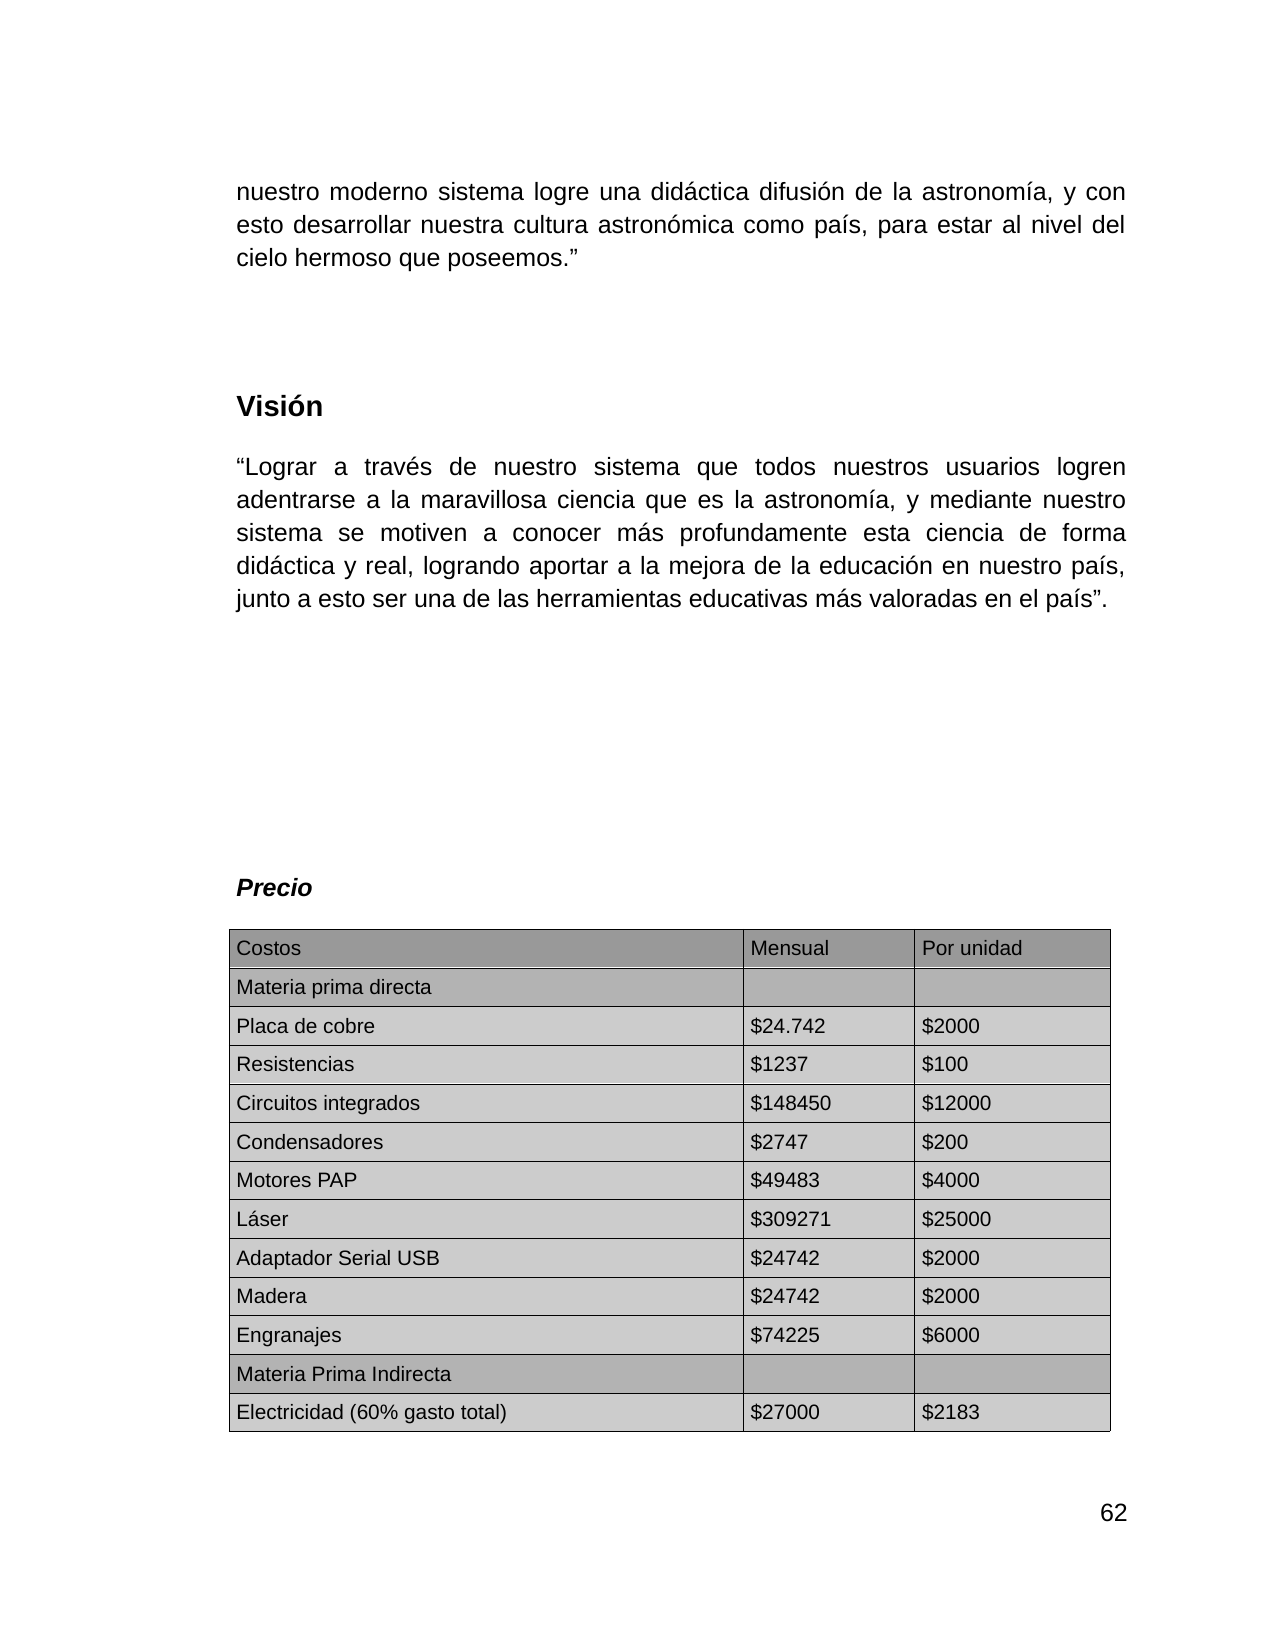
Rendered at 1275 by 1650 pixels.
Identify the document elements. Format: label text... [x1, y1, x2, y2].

table_cell Resistencias [230, 1046, 743, 1083]
table_header Por unidad [915, 930, 1110, 967]
table_cell Condensadores [230, 1123, 743, 1161]
table_cell [744, 969, 914, 1006]
table_header Costos [230, 930, 743, 967]
table_cell $1237 [744, 1046, 914, 1083]
table_cell Engranajes [230, 1316, 743, 1354]
table_cell [915, 1355, 1110, 1393]
table_cell $27000 [744, 1394, 914, 1431]
table_cell $49483 [744, 1162, 914, 1199]
table_cell Láser [230, 1200, 743, 1238]
table_cell Electricidad (60% gasto total) [230, 1394, 743, 1431]
table_cell Motores PAP [230, 1162, 743, 1199]
table_cell $2747 [744, 1123, 914, 1161]
table_cell $100 [915, 1046, 1110, 1083]
table_cell $4000 [915, 1162, 1110, 1199]
table_cell $2000 [915, 1007, 1110, 1045]
table_cell $200 [915, 1123, 1110, 1161]
table_cell $2183 [915, 1394, 1110, 1431]
table_cell $24.742 [744, 1007, 914, 1045]
table_cell $6000 [915, 1316, 1110, 1354]
table_header Mensual [744, 930, 914, 967]
table_cell Placa de cobre [230, 1007, 743, 1045]
text “Lograr a través de nuestro sistema que todos nuestros usuarios logren adentrarse a la maravillosa ciencia que es la astronomía, y mediante nuestro sistema se motiven a conocer más profundamente esta ciencia de forma didáctica y real, logrando aportar a la mejora de la educación en nuestro país, junto a esto ser una de las herramientas educativas más valoradas en el país”. [236, 452, 1127, 613]
table_cell $74225 [744, 1316, 914, 1354]
table_cell Madera [230, 1278, 743, 1315]
table_cell $309271 [744, 1200, 914, 1238]
table_cell Materia Prima Indirecta [230, 1355, 743, 1393]
table_cell [915, 969, 1110, 1006]
text nuestro moderno sistema logre una didáctica difusión de la astronomía, y con esto desarrollar nuestra cultura astronómica como país, para estar al nivel del cielo hermoso que poseemos.” [236, 177, 1127, 272]
table_cell $12000 [915, 1085, 1110, 1122]
table_cell Circuitos integrados [230, 1085, 743, 1122]
subtitle Visión [236, 389, 1127, 423]
table_cell $2000 [915, 1239, 1110, 1277]
table_cell Adaptador Serial USB [230, 1239, 743, 1277]
table_cell $25000 [915, 1200, 1110, 1238]
table_cell $2000 [915, 1278, 1110, 1315]
table_cell $24742 [744, 1278, 914, 1315]
table_cell $24742 [744, 1239, 914, 1277]
table_cell Materia prima directa [230, 969, 743, 1006]
table_cell [744, 1355, 914, 1393]
subtitle Precio [236, 873, 1127, 902]
table_cell $148450 [744, 1085, 914, 1122]
